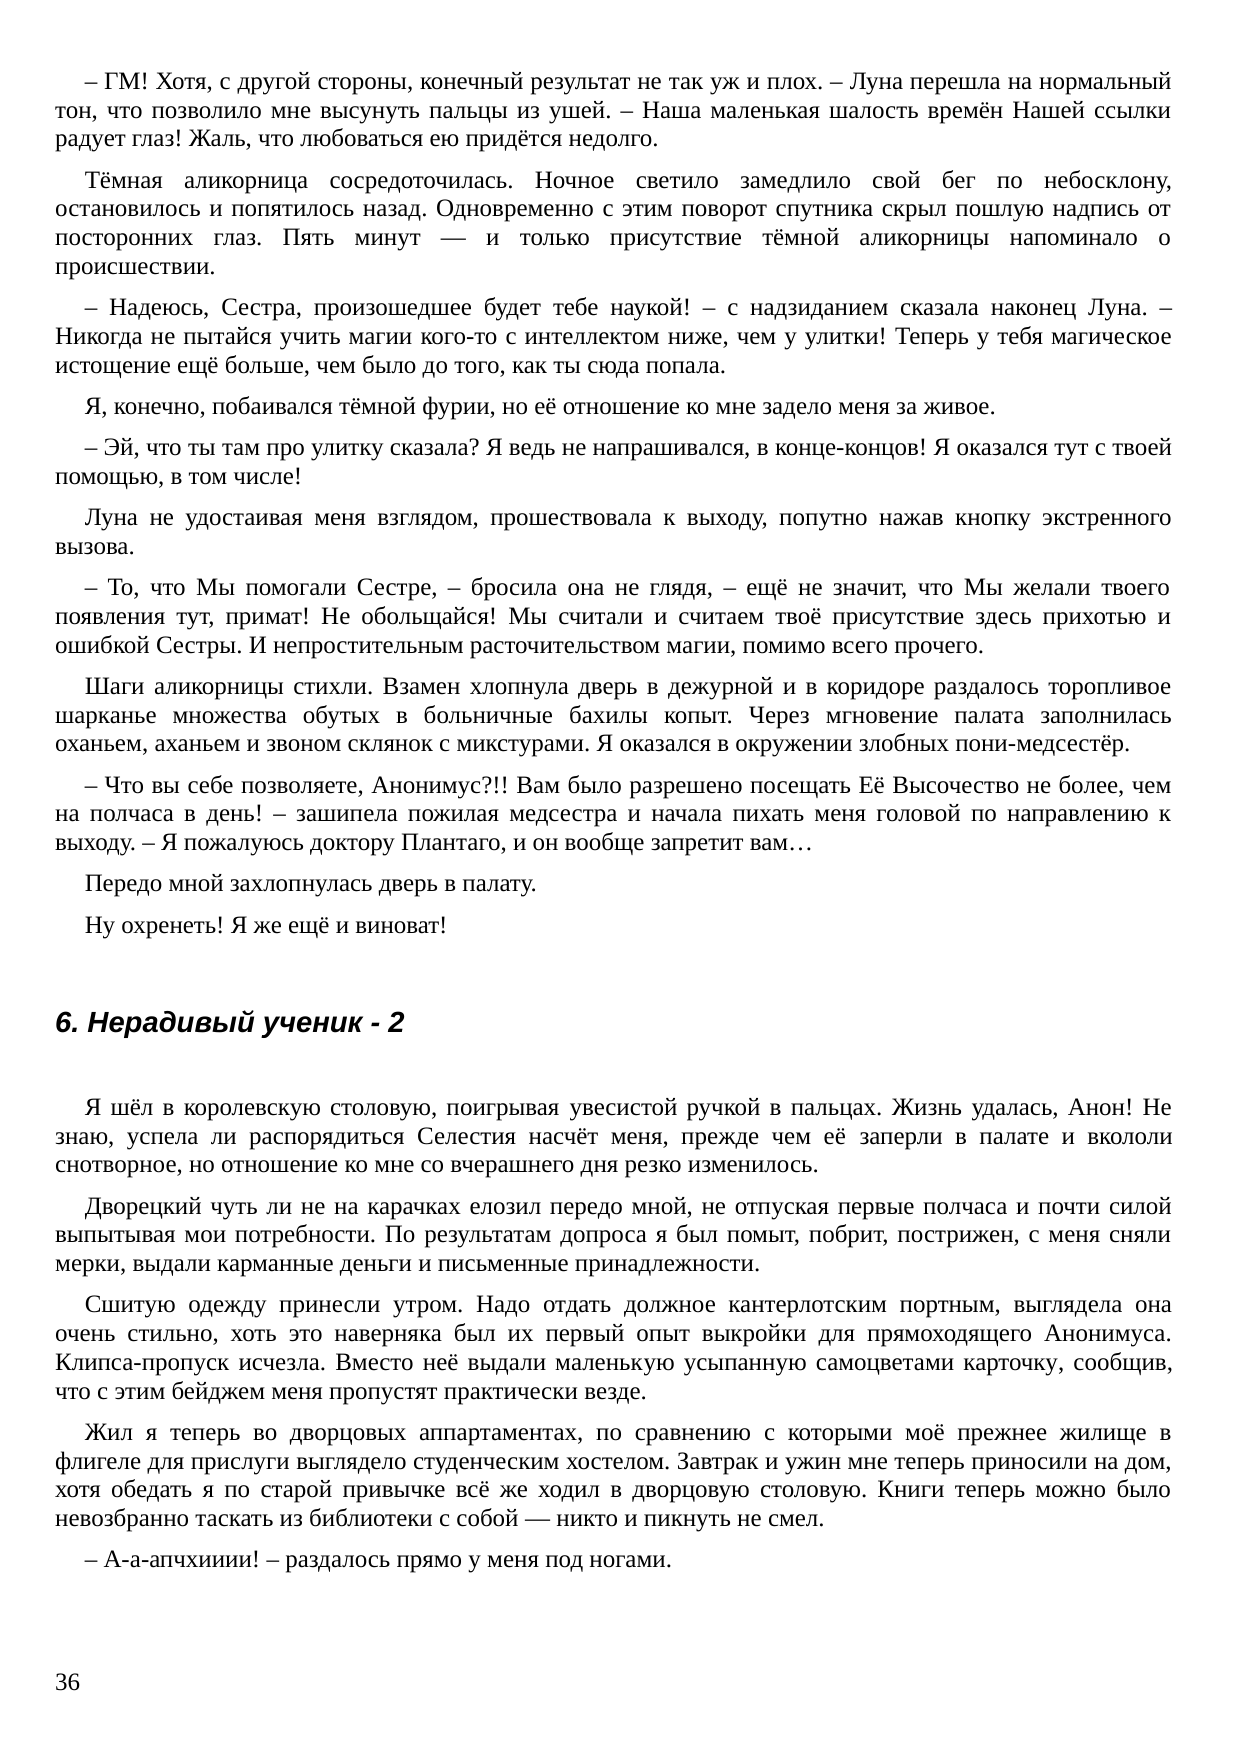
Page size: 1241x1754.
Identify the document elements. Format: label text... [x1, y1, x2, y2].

text – Что вы себе позволяете, Анонимус?!! Вам было разрешено посещать Её Высочество не более, чем на полчаса в день! – зашипела пожилая медсестра и начала пихать меня головой по направлению к выходу. – Я пожалуюсь доктору Плантаго, и он вообще запретит вам… [55, 770, 1173, 856]
text Я, конечно, побаивался тёмной фурии, но её отношение ко мне задело меня за живое. [55, 391, 1173, 420]
text – А-а-апчхииии! – раздалось прямо у меня под ногами. [55, 1544, 1173, 1573]
text Дворецкий чуть ли не на карачках елозил передо мной, не отпуская первые полчаса и почти силой выпытывая мои потребности. По результатам допроса я был помыт, побрит, пострижен, с меня сняли мерки, выдали карманные деньги и письменные принадлежности. [55, 1191, 1173, 1277]
text Луна не удостаивая меня взглядом, прошествовала к выходу, попутно нажав кнопку экстренного вызова. [55, 502, 1173, 560]
text – То, что Мы помогали Сестре, – бросила она не глядя, – ещё не значит, что Мы желали твоего появления тут, примат! Не обольщайся! Мы считали и считаем твоё присутствие здесь прихотью и ошибкой Сестры. И непростительным расточительством магии, помимо всего прочего. [55, 572, 1173, 658]
text Ну охренеть! Я же ещё и виноват! [55, 910, 1173, 938]
text – Эй, что ты там про улитку сказала? Я ведь не напрашивался, в конце-концов! Я оказался тут с твоей помощью, в том числе! [55, 432, 1173, 490]
text Я шёл в королевскую столовую, поигрывая увесистой ручкой в пальцах. Жизнь удалась, Анон! Не знаю, успела ли распорядиться Селестия насчёт меня, прежде чем её заперли в палате и вкололи снотворное, но отношение ко мне со вчерашнего дня резко изменилось. [55, 1092, 1173, 1178]
text Передо мной захлопнулась дверь в палату. [55, 868, 1173, 897]
text Шаги аликорницы стихли. Взамен хлопнула дверь в дежурной и в коридоре раздалось торопливое шарканье множества обутых в больничные бахилы копыт. Через мгновение палата заполнилась оханьем, аханьем и звоном склянок с микстурами. Я оказался в окружении злобных пони-медсестёр. [55, 671, 1173, 757]
text – Надеюсь, Сестра, произошедшее будет тебе наукой! – с надзиданием сказала наконец Луна. – Никогда не пытайся учить магии кого-то с интеллектом ниже, чем у улитки! Теперь у тебя магическое истощение ещё больше, чем было до того, как ты сюда попала. [55, 292, 1173, 378]
text – ГМ! Хотя, с другой стороны, конечный результат не так уж и плох. – Луна перешла на нормальный тон, что позволило мне высунуть пальцы из ушей. – Наша маленькая шалость времён Нашей ссылки радует глаз! Жаль, что любоваться ею придётся недолго. [55, 66, 1173, 152]
text Тёмная аликорница сосредоточилась. Ночное светило замедлило свой бег по небосклону, остановилось и попятилось назад. Одновременно с этим поворот спутника скрыл пошлую надпись от посторонних глаз. Пять минут — и только присутствие тёмной аликорницы напоминало о происшествии. [55, 165, 1173, 280]
subtitle 6. Нерадивый ученик - 2 [55, 1005, 1173, 1038]
text Жил я теперь во дворцовых аппартаментах, по сравнению с которыми моё прежнее жилище в флигеле для прислуги выглядело студенческим хостелом. Завтрак и ужин мне теперь приносили на дом, хотя обедать я по старой привычке всё же ходил в дворцовую столовую. Книги теперь можно было невозбранно таскать из библиотеки с собой — никто и пикнуть не смел. [55, 1417, 1173, 1532]
text Сшитую одежду принесли утром. Надо отдать должное кантерлотским портным, выглядела она очень стильно, хоть это наверняка был их первый опыт выкройки для прямоходящего Анонимуса. Клипса-пропуск исчезла. Вместо неё выдали маленькую усыпанную самоцветами карточку, сообщив, что с этим бейджем меня пропустят практически везде. [55, 1289, 1173, 1404]
